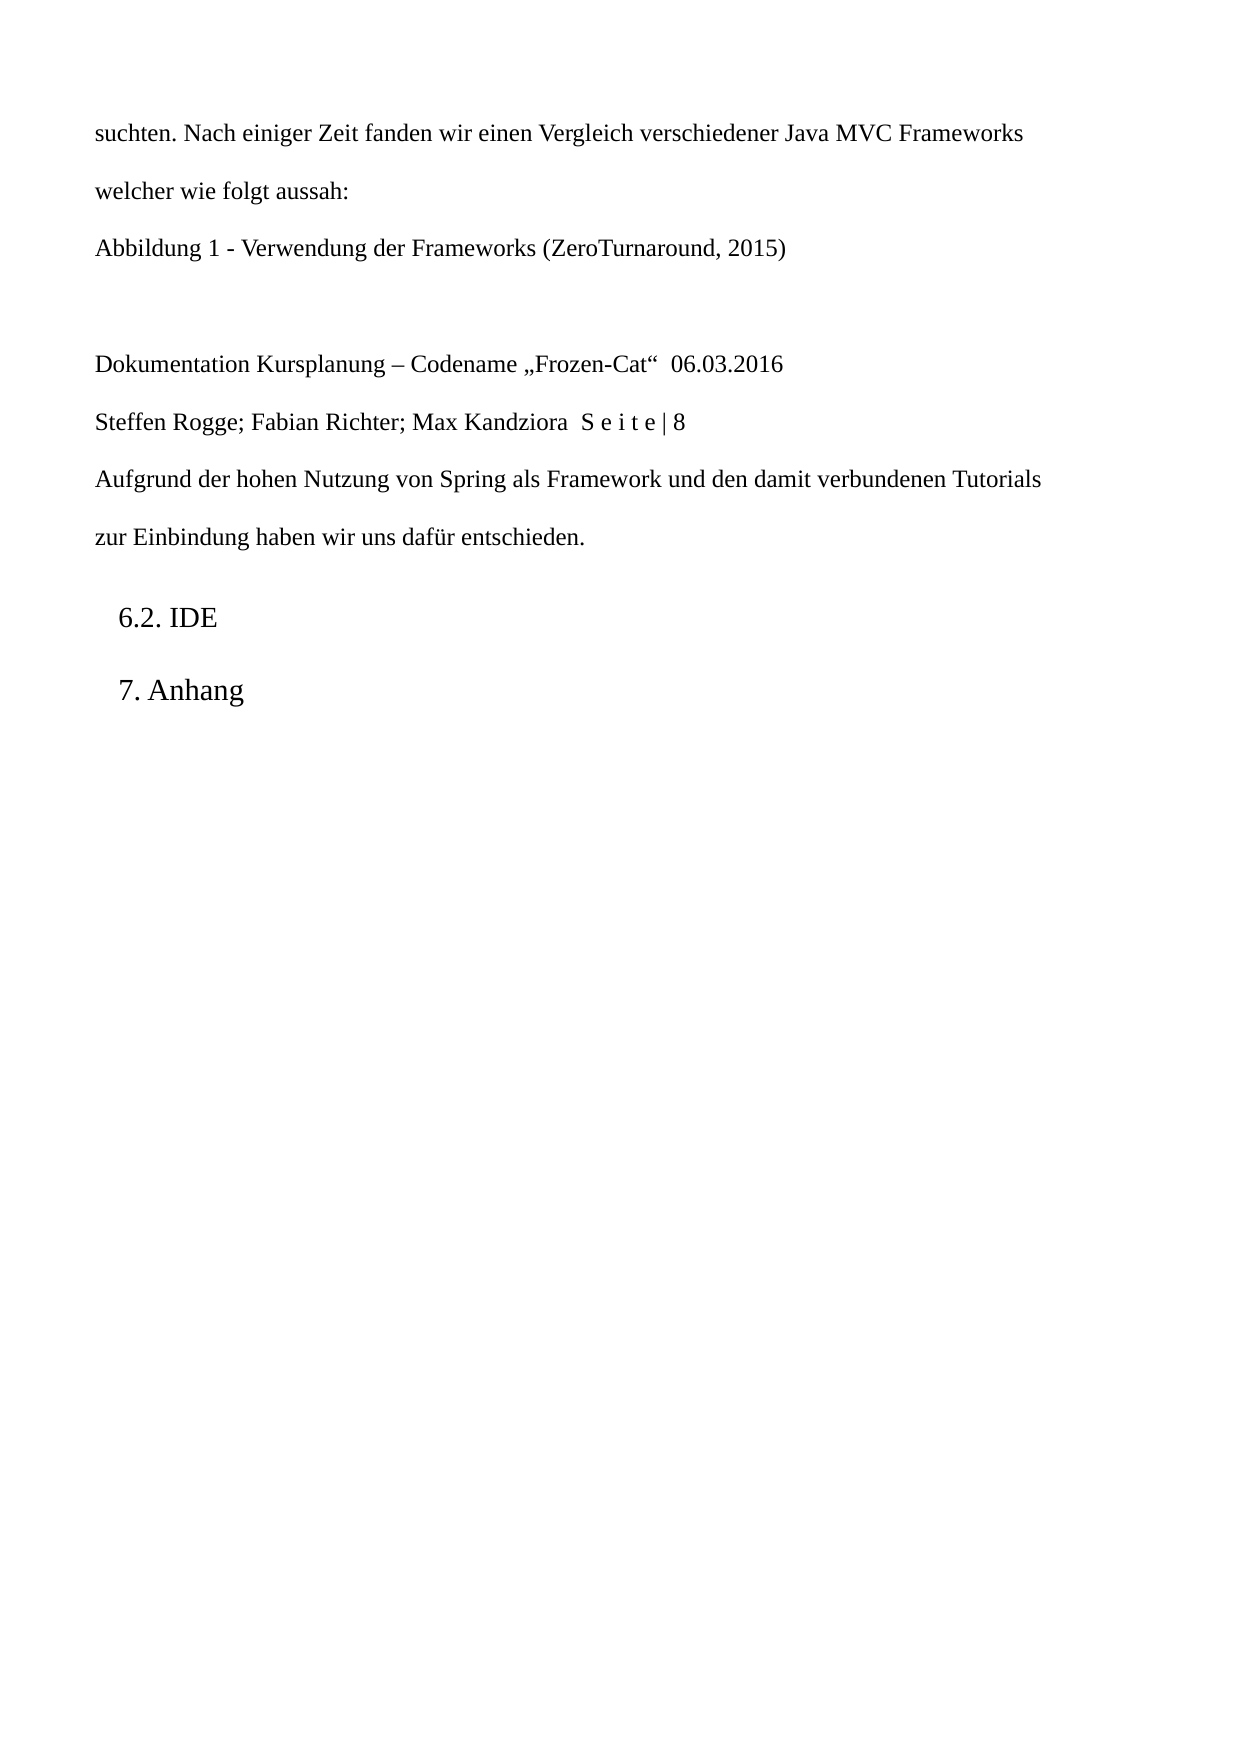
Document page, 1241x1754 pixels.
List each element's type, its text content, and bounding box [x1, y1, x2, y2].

text Aufgrund der hohen Nutzung von Spring als Framework und den damit verbundenen Tutorials [94, 464, 1122, 493]
text zur Einbindung haben wir uns dafür entschieden. [94, 522, 1122, 551]
text welcher wie folgt aussah: [94, 176, 1122, 204]
text Steffen Rogge; Fabian Richter; Max Kandziora S e i t e | 8 [94, 407, 1122, 435]
subtitle 6.2. IDE [118, 601, 1122, 634]
text suchten. Nach einiger Zeit fanden wir einen Vergleich verschiedener Java MVC Frameworks [94, 118, 1122, 147]
text Dokumentation Kursplanung – Codename „Frozen-Cat“ 06.03.2016 [94, 349, 1122, 378]
text Abbildung 1 - Verwendung der Frameworks (ZeroTurnaround, 2015) [94, 233, 1122, 262]
subtitle 7. Anhang [118, 672, 1122, 707]
